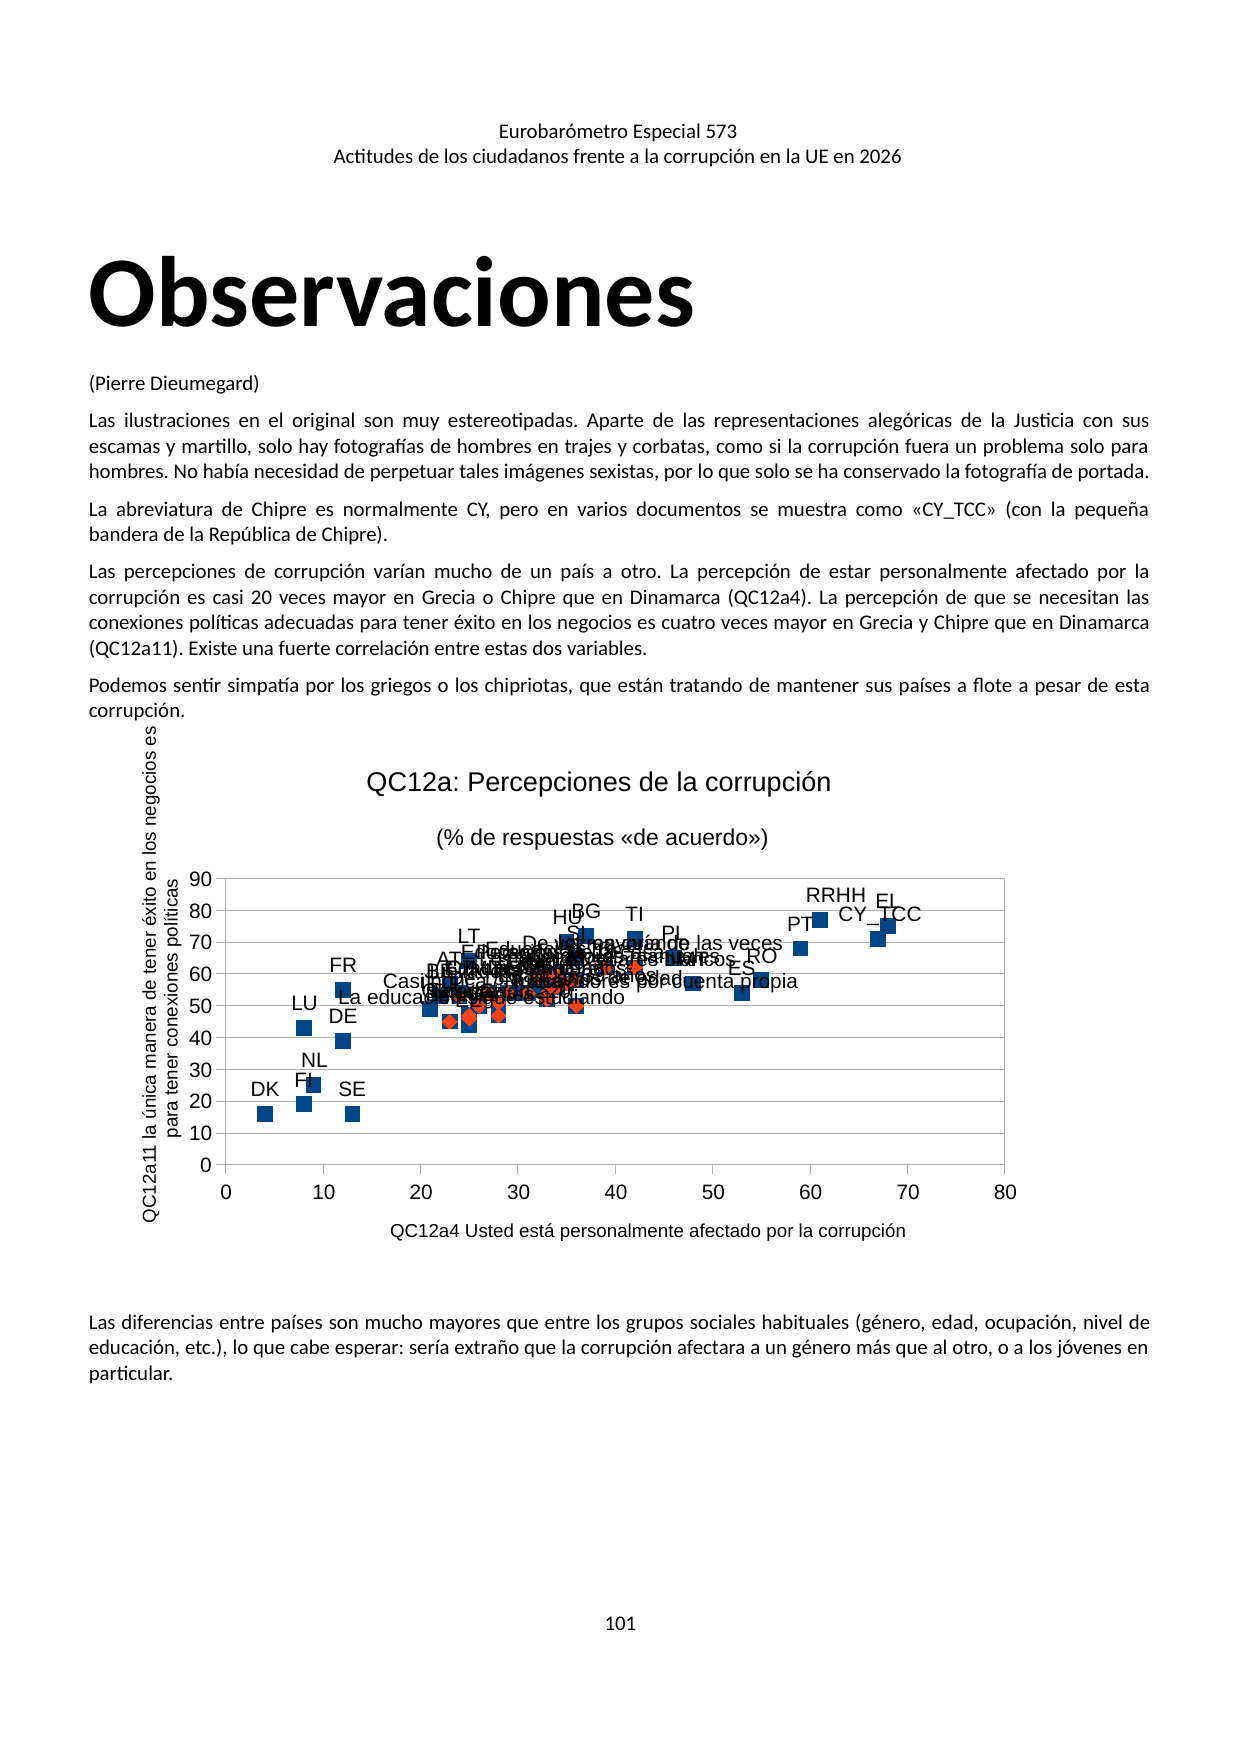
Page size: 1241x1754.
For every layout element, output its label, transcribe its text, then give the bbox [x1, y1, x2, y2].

text (Pierre Dieumegard) [88, 370, 1152, 396]
text Las diferencias entre países son mucho mayores que entre los grupos sociales habituales (género, edad, ocupación, nivel de educación, etc.), lo que cabe esperar: sería extraño que la corrupción afectara a un género más que al otro, o a los jóvenes en particular. [88, 1309, 1152, 1385]
subtitle Observaciones [88, 230, 1152, 352]
text Las percepciones de corrupción varían mucho de un país a otro. La percepción de estar personalmente afectado por la corrupción es casi 20 veces mayor en Grecia o Chipre que en Dinamarca (QC12a4). La percepción de que se necesitan las conexiones políticas adecuadas para tener éxito en los negocios es cuatro veces mayor en Grecia y Chipre que en Dinamarca (QC12a11). Existe una fuerte correlación entre estas dos variables. [88, 558, 1152, 660]
text Las ilustraciones en el original son muy estereotipadas. Aparte de las representaciones alegóricas de la Justicia con sus escamas y martillo, solo hay fotografías de hombres en trajes y corbatas, como si la corrupción fuera un problema solo para hombres. No había necesidad de perpetuar tales imágenes sexistas, por lo que solo se ha conservado la fotografía de portada. [88, 408, 1152, 484]
text La abreviatura de Chipre es normalmente CY, pero en varios documentos se muestra como «CY_TCC» (con la pequeña bandera de la República de Chipre). [88, 496, 1152, 547]
text Podemos sentir simpatía por los griegos o los chipriotas, que están tratando de mantener sus países a flote a pesar de esta corrupción. [88, 672, 1152, 723]
